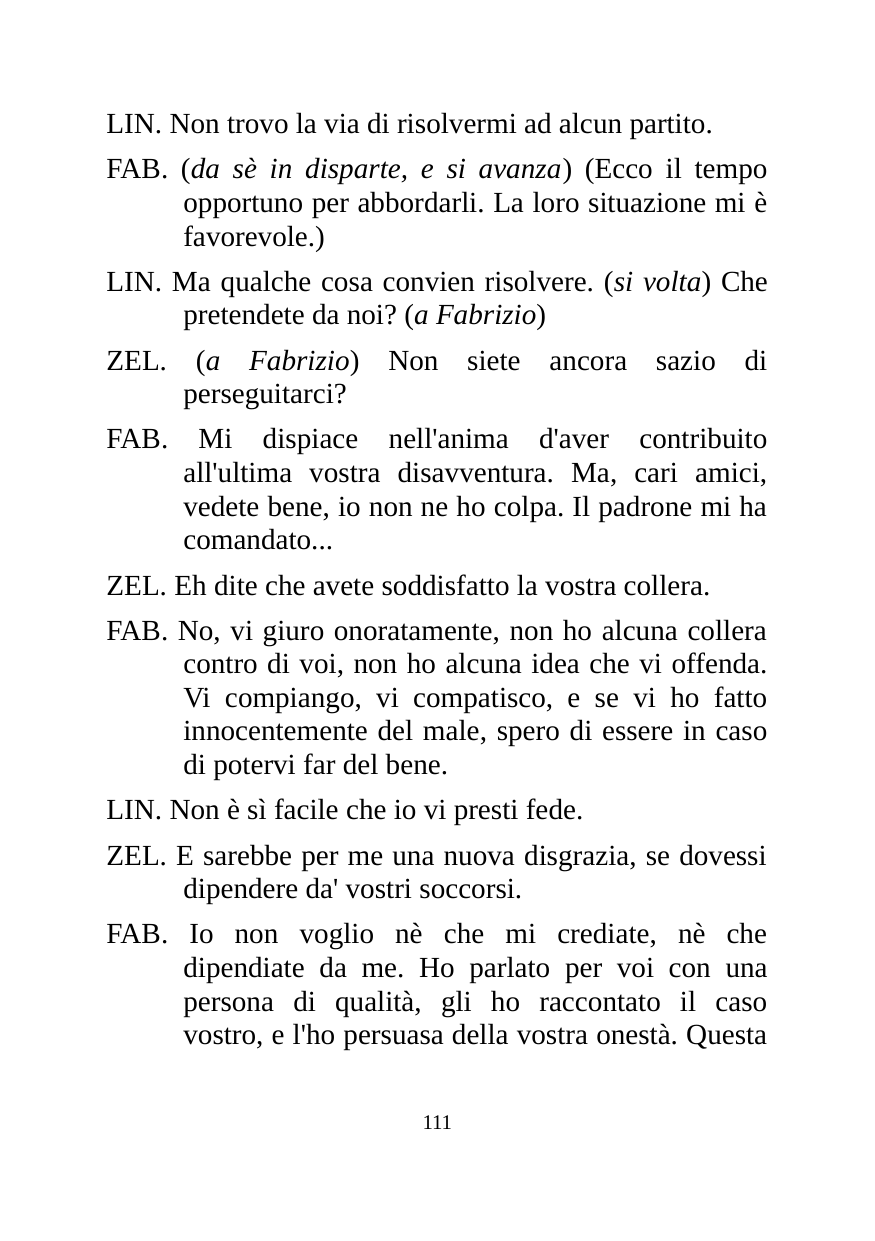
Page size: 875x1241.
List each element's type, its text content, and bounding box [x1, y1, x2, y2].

text LIN. Non è sì facile che io vi presti fede. [106, 792, 768, 826]
text LIN. Non trovo la via di risolvermi ad alcun partito. [106, 106, 768, 140]
text ZEL. E sarebbe per me una nuova disgrazia, se dovessi dipendere da' vostri soccorsi. [106, 838, 768, 905]
text LIN. Ma qualche cosa convien risolvere. (si volta) Che pretendete da noi? (a Fabrizio) [106, 264, 768, 331]
text ZEL. Eh dite che avete soddisfatto la vostra collera. [106, 568, 768, 601]
text FAB. No, vi giuro onoratamente, non ho alcuna collera contro di voi, non ho alcuna idea che vi offenda. Vi compiango, vi compatisco, e se vi ho fatto innocentemente del male, spero di essere in caso di potervi far del bene. [106, 613, 768, 781]
text FAB. Io non voglio nè che mi crediate, nè che dipendiate da me. Ho parlato per voi con una persona di qualità, gli ho raccontato il caso vostro, e l'ho persuasa della vostra onestà. Questa [106, 917, 768, 1051]
text ZEL. (a Fabrizio) Non siete ancora sazio di perseguitarci? [106, 343, 768, 410]
text FAB. (da sè in disparte, e si avanza) (Ecco il tempo opportuno per abbordarli. La loro situazione mi è favorevole.) [106, 152, 768, 252]
text FAB. Mi dispiace nell'anima d'aver contribuito all'ultima vostra disavventura. Ma, cari amici, vedete bene, io non ne ho colpa. Il padrone mi ha comandato... [106, 422, 768, 556]
